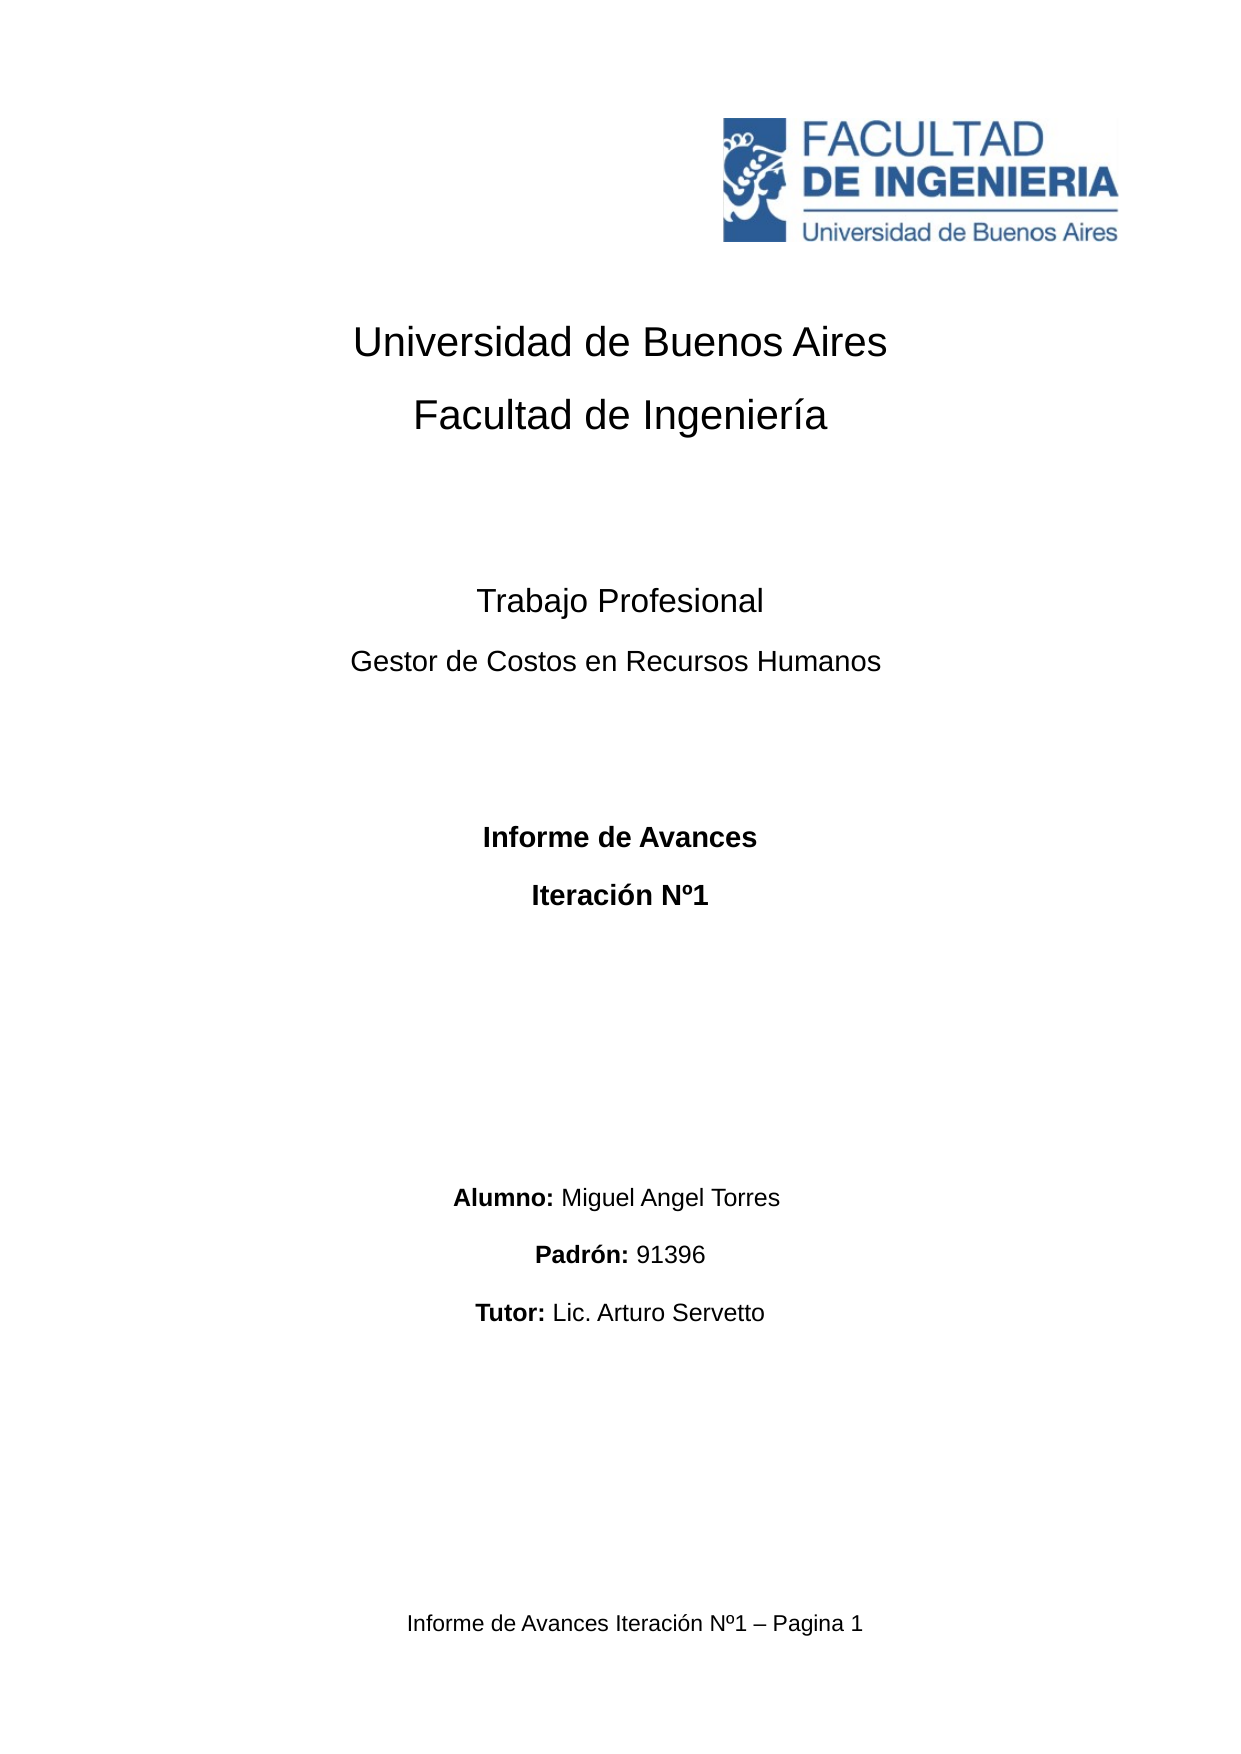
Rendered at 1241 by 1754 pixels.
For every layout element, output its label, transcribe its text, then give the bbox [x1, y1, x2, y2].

title Universidad de Buenos Aires [118, 318, 1122, 366]
title Gestor de Costos en Recursos Humanos [118, 644, 1122, 678]
subtitle Iteración Nº1 [118, 878, 1122, 912]
text Tutor: Lic. Arturo Servetto [118, 1298, 1122, 1327]
title Facultad de Ingeniería [118, 391, 1122, 438]
title Trabajo Profesional [118, 581, 1122, 619]
text Padrón: 91396 [118, 1241, 1122, 1269]
subtitle Informe de Avances [118, 820, 1122, 853]
picture [722, 118, 1119, 242]
text Alumno: Miguel Angel Torres [118, 1183, 1122, 1212]
